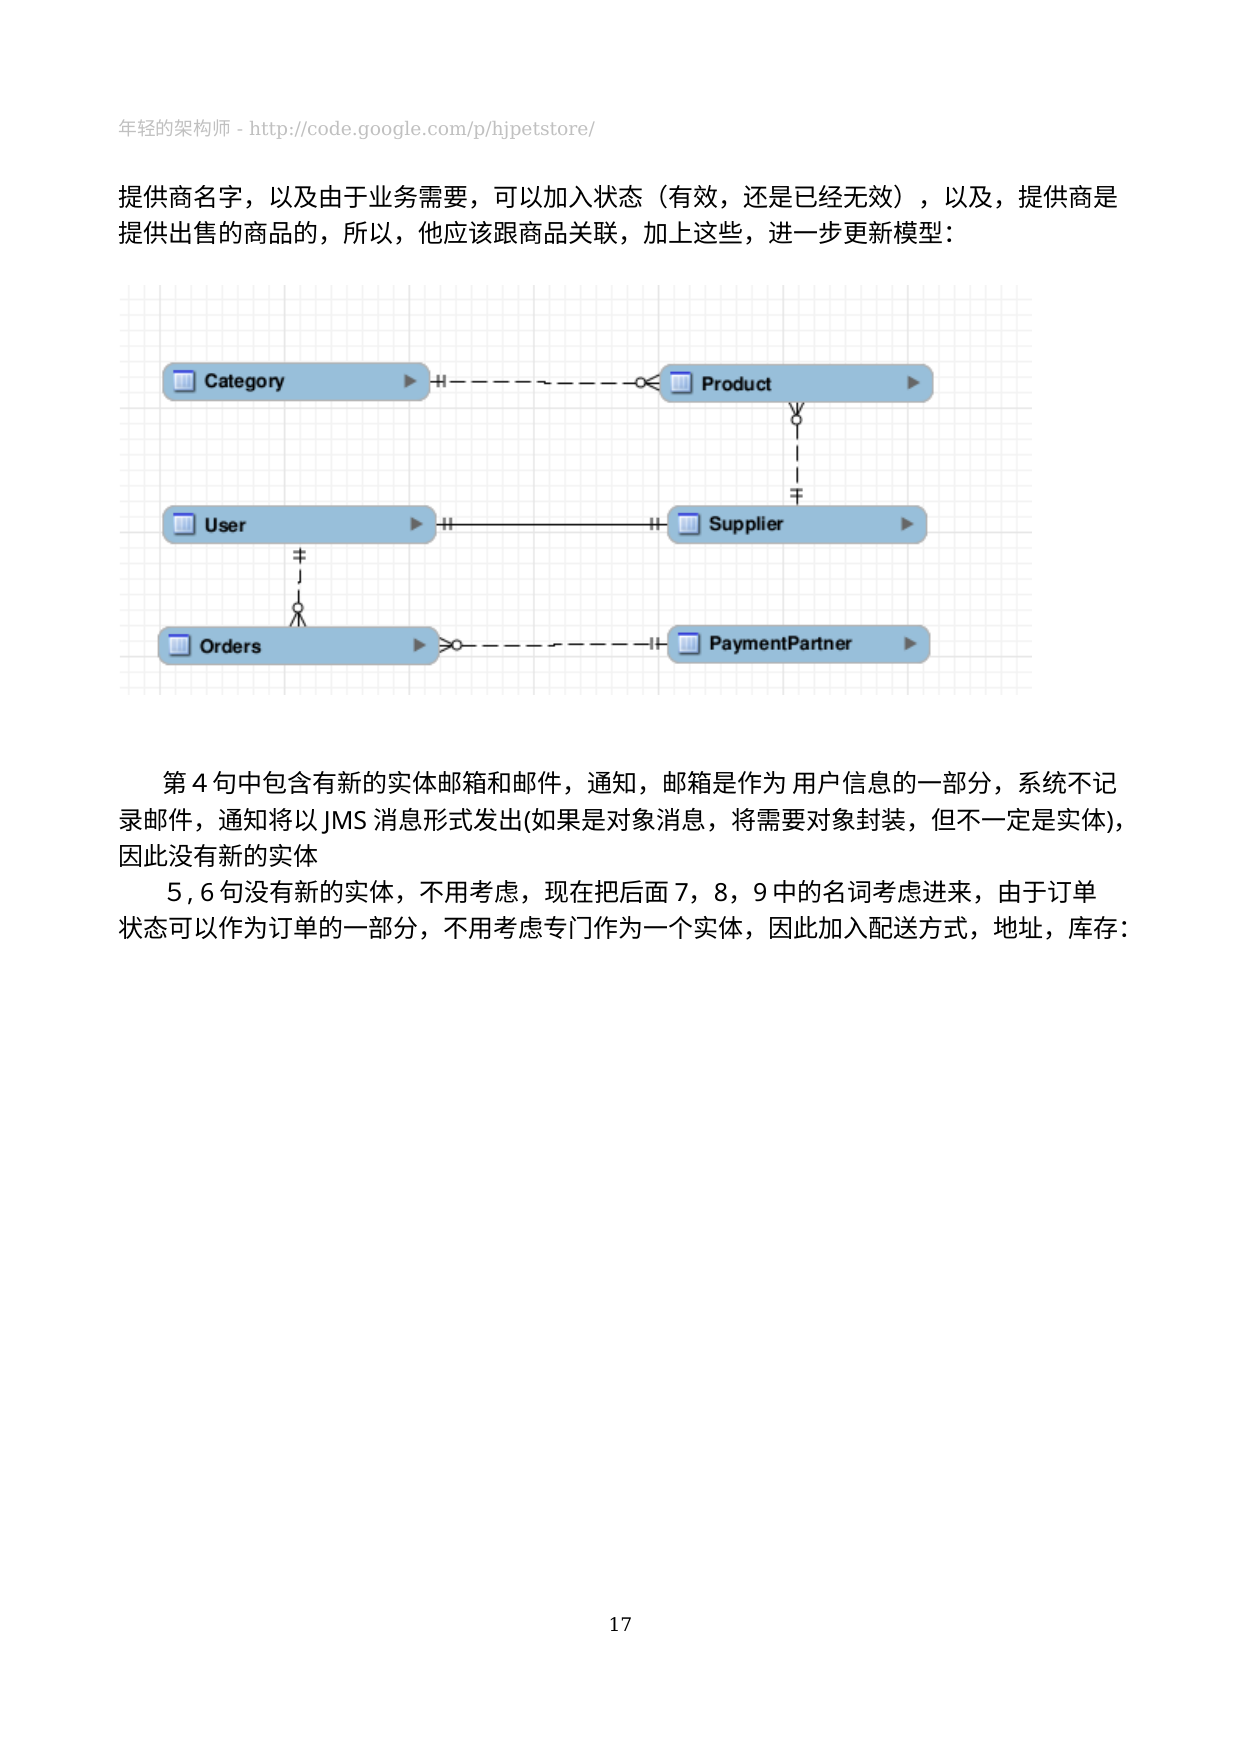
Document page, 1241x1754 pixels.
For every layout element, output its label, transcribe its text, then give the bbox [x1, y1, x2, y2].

text 第４句中包含有新的实体邮箱和邮件，通知，邮箱是作为 用户信息的一部分，系统不记录邮件，通知将以 JMS 消息形式发出(如果是对象消息，将需要对象封装，但不一定是实体)，因此没有新的实体 [118, 764, 1122, 873]
text 提供商名字，以及由于业务需要，可以加入状态（有效，还是已经无效），以及，提供商是提供出售的商品的，所以，他应该跟商品关联，加上这些，进一步更新模型： [118, 177, 1122, 249]
text ５, 6句没有新的实体，不用考虑，现在把后面7，8，9中的名词考虑进来，由于订单状态可以作为订单的一部分，不用考虑专门作为一个实体，因此加入配送方式，地址，库存： [118, 873, 1122, 945]
picture [119, 285, 1032, 695]
